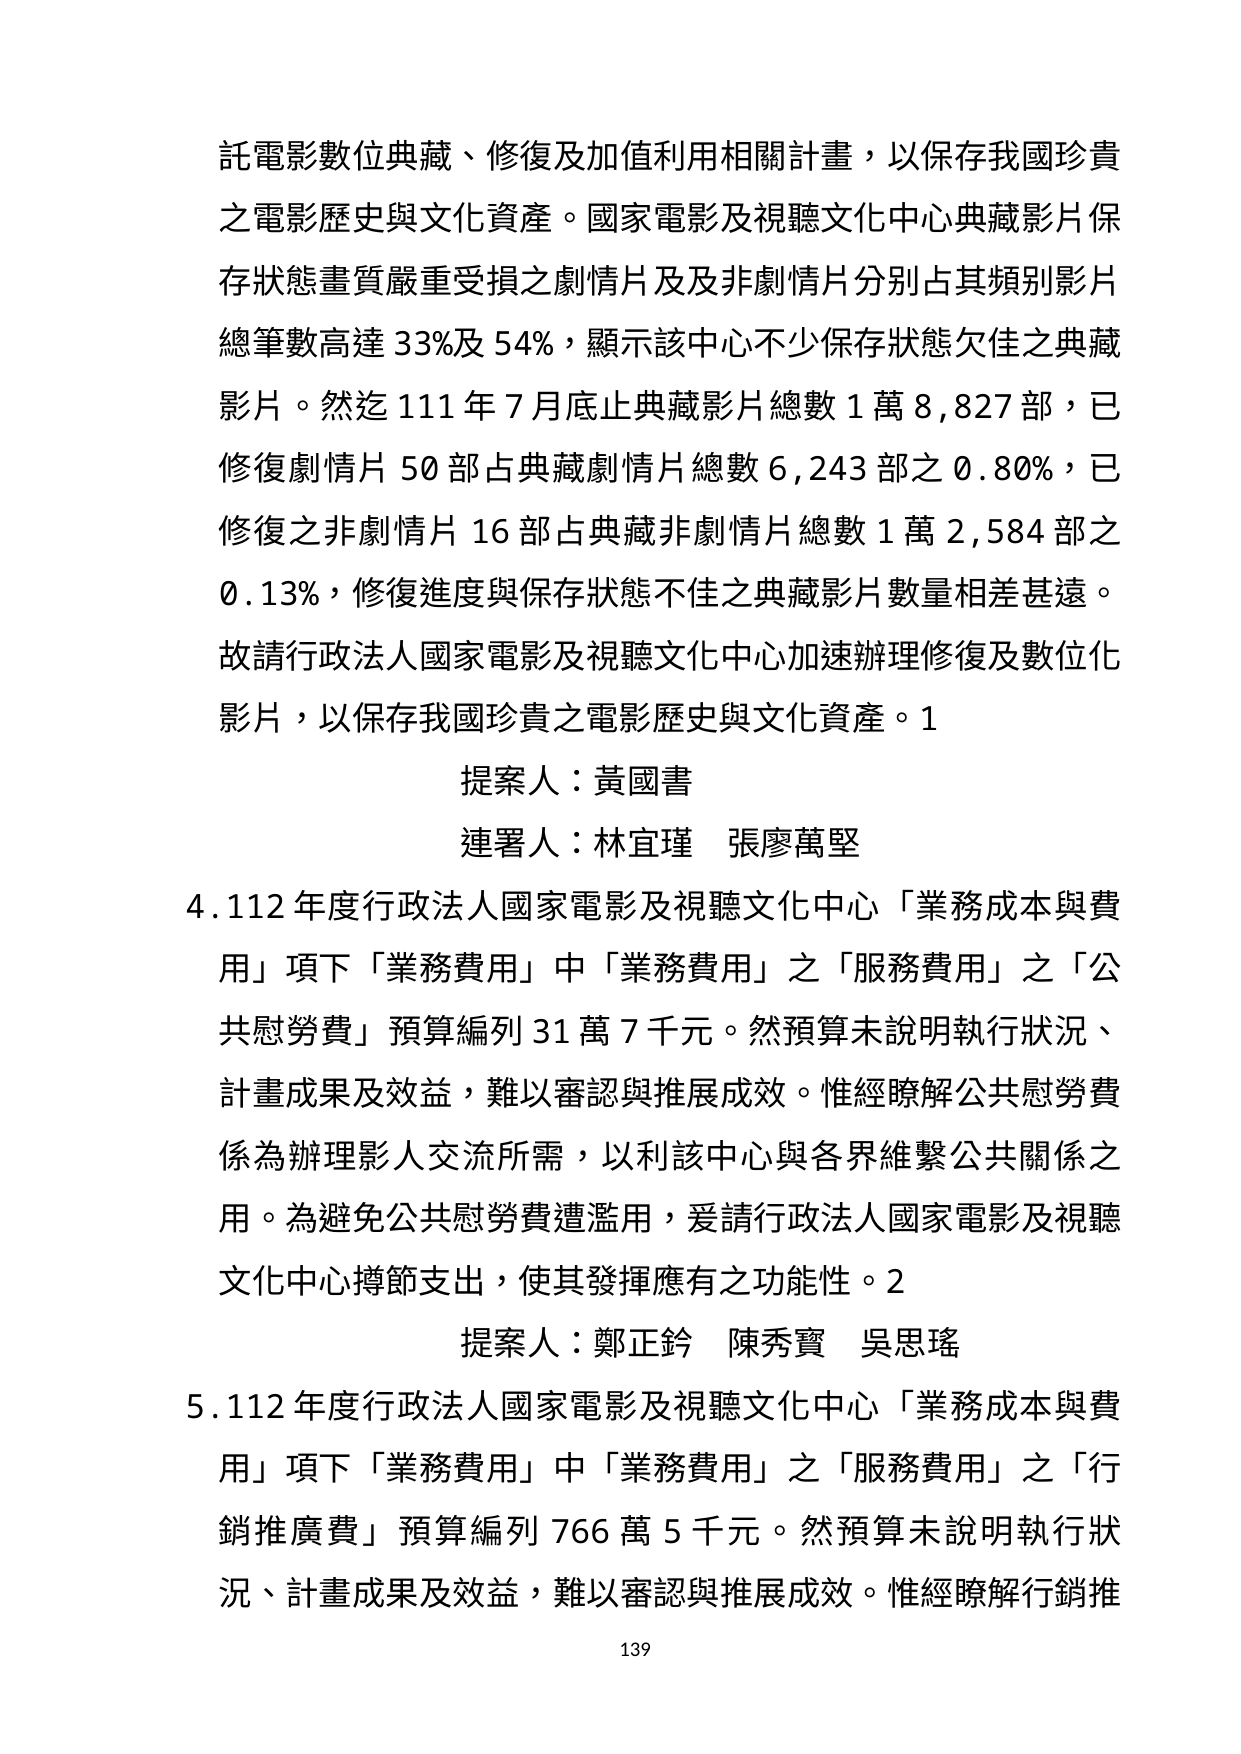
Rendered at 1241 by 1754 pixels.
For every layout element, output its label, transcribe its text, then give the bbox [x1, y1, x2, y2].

text 連署人：林宜瑾 張廖萬堅 [460, 800, 1122, 862]
text 提案人：黃國書 [460, 737, 1122, 800]
text 5.112年度行政法人國家電影及視聽文化中心「業務成本與費用」項下「業務費用」中「業務費用」之「服務費用」之「行銷推廣費」預算編列766萬5千元。然預算未說明執行狀況、計畫成果及效益，難以審認與推展成效。惟經瞭解行銷推 [185, 1362, 1122, 1612]
text 託電影數位典藏、修復及加值利用相關計畫，以保存我國珍貴之電影歷史與文化資產。國家電影及視聽文化中心典藏影片保存狀態畫質嚴重受損之劇情片及及非劇情片分别占其頻别影片總筆數高達33%及54%，顯示該中心不少保存狀態欠佳之典藏影片。然迄111年7月底止典藏影片總數1萬8,827部，已修復劇情片50部占典藏劇情片總數6,243部之0.80%，已修復之非劇情片16部占典藏非劇情片總數1萬2,584部之0.13%，修復進度與保存狀態不佳之典藏影片數量相差甚遠。故請行政法人國家電影及視聽文化中心加速辦理修復及數位化影片，以保存我國珍貴之電影歷史與文化資產。1 [185, 112, 1122, 737]
text 提案人：鄭正鈐 陳秀寳 吳思瑤 [460, 1300, 1122, 1362]
text 4.112年度行政法人國家電影及視聽文化中心「業務成本與費用」項下「業務費用」中「業務費用」之「服務費用」之「公共慰勞費」預算編列31萬7千元。然預算未說明執行狀況、計畫成果及效益，難以審認與推展成效。惟經瞭解公共慰勞費係為辦理影人交流所需，以利該中心與各界維繫公共關係之用。為避免公共慰勞費遭濫用，爰請行政法人國家電影及視聽文化中心撙節支出，使其發揮應有之功能性。2 [185, 862, 1122, 1300]
